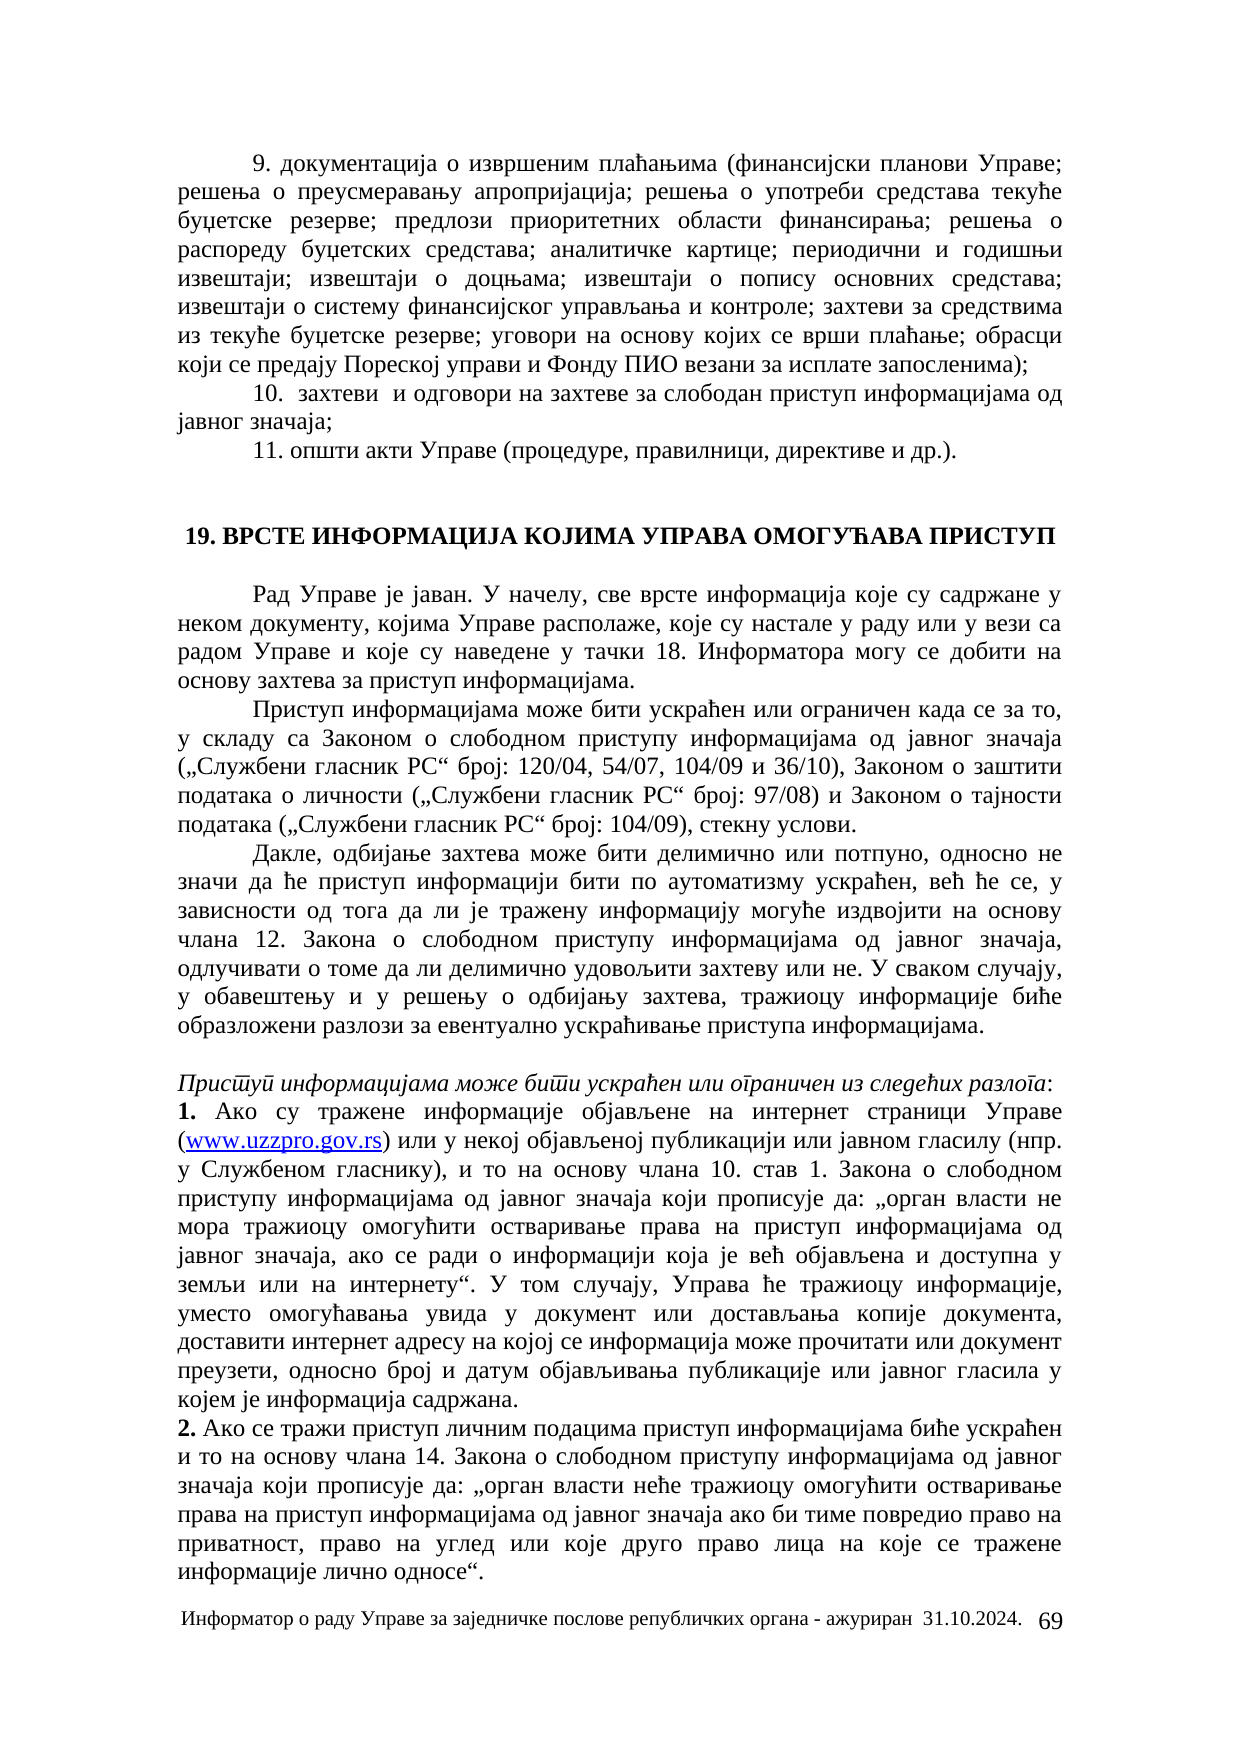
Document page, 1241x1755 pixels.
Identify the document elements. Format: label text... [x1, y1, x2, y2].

text 2. Ако се тражи приступ личним подацима приступ информацијама биће ускраћен и то на основу члана 14. Закона о слободном приступу информацијама од јавног значаја који прописује да: „орган власти неће тражиоцу омогућити остваривање права на приступ информацијама од јавног значаја ако би тиме повредио право на приватност, право на углед или које друго право лица на које се тражене информације лично односе“. [177, 1413, 1063, 1585]
text 9. документација о извршеним плаћањима (финансијски планови Управе; решења о преусмеравању апропријација; решења о употреби средстава текуће буџетске резерве; предлози приоритетних области финансирања; решења о распореду буџетских средстава; аналитичке картице; периодични и годишњи извештаји; извештаји о доцњама; извештаји о попису основних средстава; извештаји о систему финансијског управљања и контроле; захтеви за средствима из текуће буџетске резерве; уговори на основу којих се врши плаћање; обрасци који се предају Пореској управи и Фонду ПИО везани за исплате запосленима); [177, 148, 1063, 378]
subtitle 19. ВРСТЕ ИНФОРМАЦИЈА КОЈИМА УПРАВА ОМОГУЋАВА ПРИСТУП [177, 521, 1063, 550]
text 10. захтеви и одговори на захтеве за слободан приступ информацијама од јавног значаја; [177, 378, 1063, 435]
text Рад Управе је јаван. У начелу, све врсте информација које су садржане у неком документу, којима Управе располаже, које су настале у раду или у вези са радом Управе и које су наведене у тачки 18. Информатора могу се добити на основу захтева за приступ информацијама. [177, 579, 1063, 694]
text Приступ информацијама може бити ускраћен или ограничен из следећих разлога: [177, 1068, 1063, 1096]
text Приступ информацијама може бити ускраћен или ограничен када се за то, у складу са Законом о слободном приступу информацијама од јавног значаја („Службени гласник РС“ број: 120/04, 54/07, 104/09 и 36/10), Законом о заштити података о личности („Службени гласник РС“ број: 97/08) и Законом о тајности података („Службени гласник РС“ број: 104/09), стекну услови. [177, 694, 1063, 838]
text 1. Ако су тражене информације објављене на интернет страници Управе (www.uzzpro.gov.rs) или у некој објављеној публикацији или јавном гласилу (нпр. у Службеном гласнику), и то на основу члана 10. став 1. Закона о слободном приступу информацијама од јавног значаја који прописује да: „орган власти не мора тражиоцу омогућити остваривање права на приступ информацијама од јавног значаја, ако се ради о информацији која је већ објављена и доступна у земљи или на интернету“. У том случају, Управа ће тражиоцу информације, уместо омогућавања увида у документ или достављања копије документа, доставити интернет адресу на којој се информација може прочитати или документ преузети, односно број и датум објављивања публикације или јавног гласила у којем је информација садржана. [177, 1096, 1063, 1413]
text Дакле, одбијање захтева може бити делимично или потпуно, односно не значи да ће приступ информацији бити по аутоматизму ускраћен, већ ће се, у зависности од тога да ли је тражену информацију могуће издвојити на основу члана 12. Закона о слободном приступу информацијама од јавног значаја, одлучивати о томе да ли делимично удовољити захтеву или не. У сваком случају, у обавештењу и у решењу о одбијању захтева, тражиоцу информације биће образложени разлози за евентуално ускраћивање приступа информацијама. [177, 838, 1063, 1039]
text 11. општи акти Управе (процедуре, правилници, директиве и др.). [177, 435, 1063, 464]
